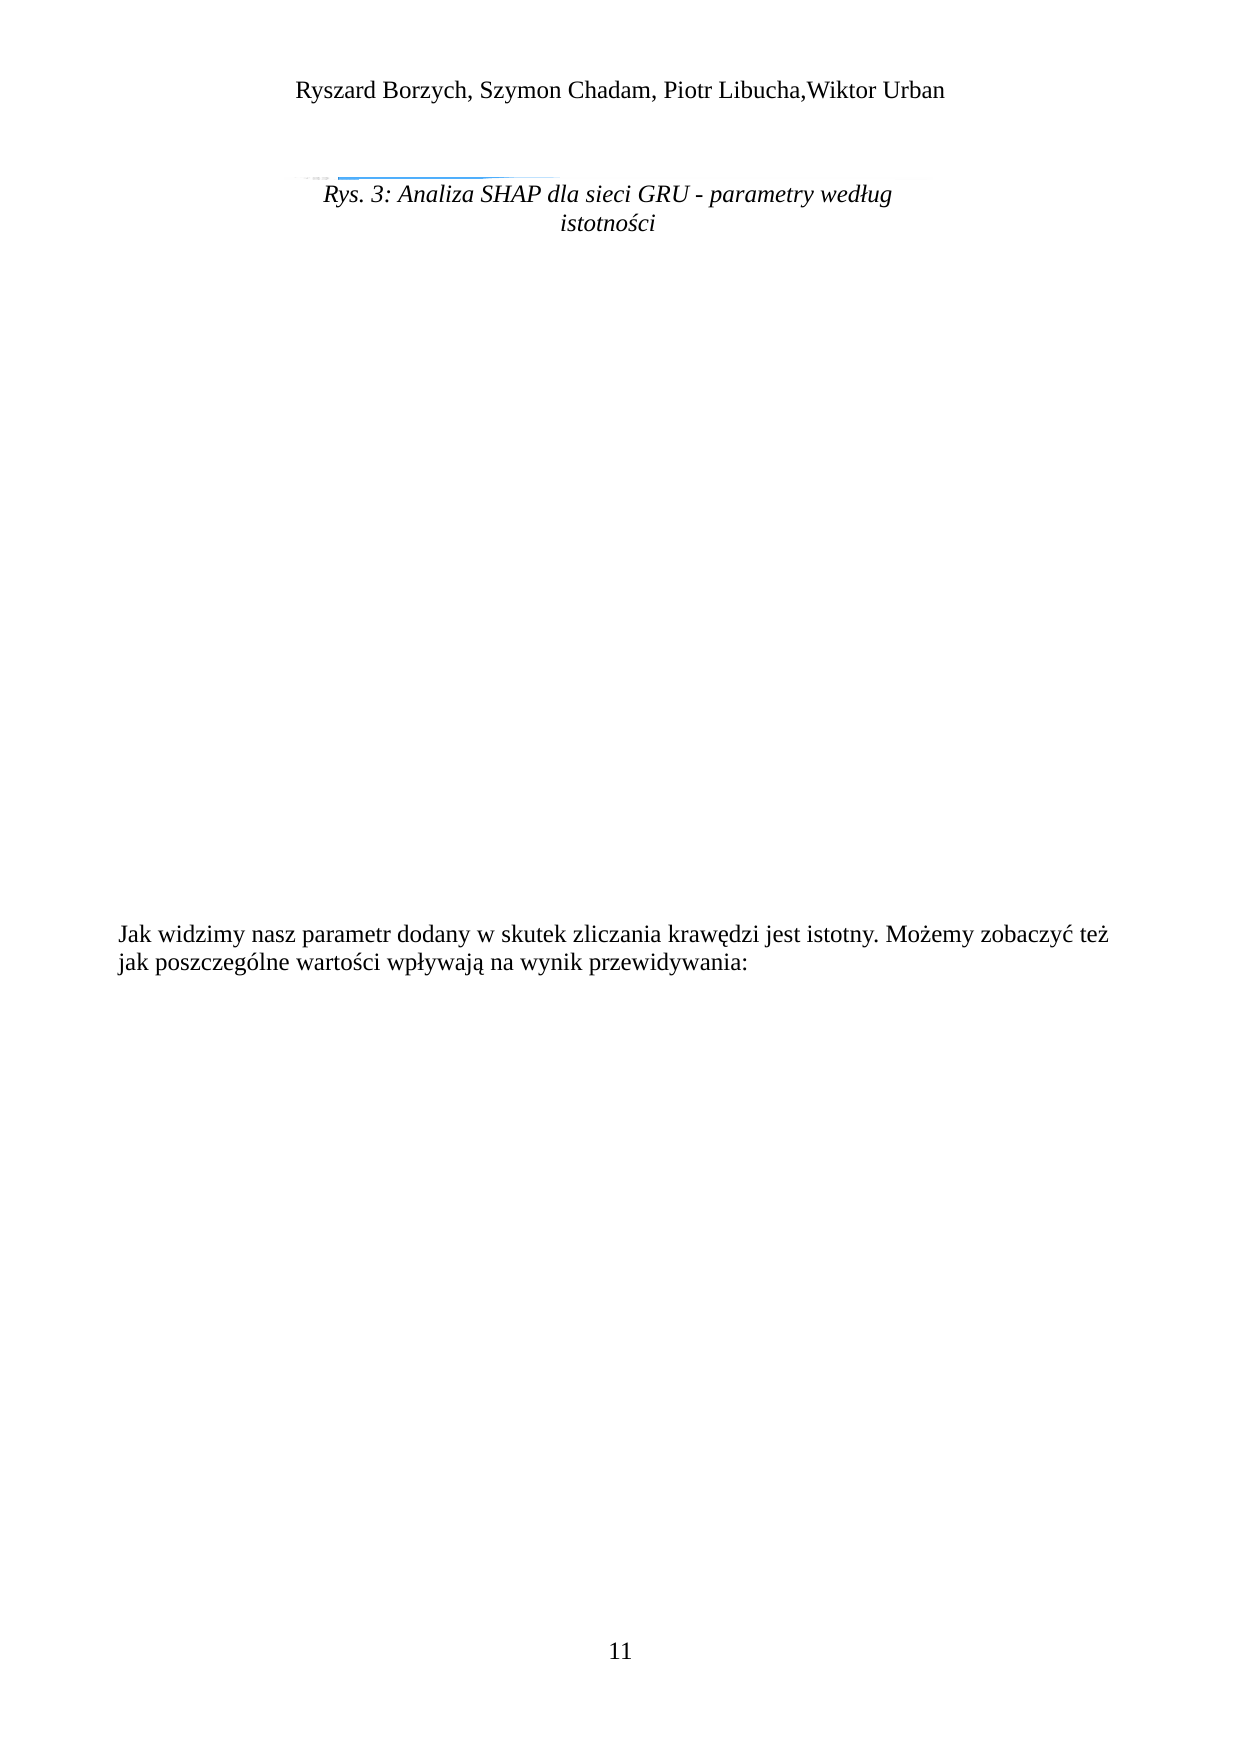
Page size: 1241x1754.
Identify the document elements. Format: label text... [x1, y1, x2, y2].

text Rys. 3: Analiza SHAP dla sieci GRU - parametry według istotności [284, 180, 933, 237]
text Jak widzimy nasz parametr dodany w skutek zliczania krawędzi jest istotny. Możemy zobaczyć też jak poszczególne wartości wpływają na wynik przewidywania: [118, 919, 1122, 976]
